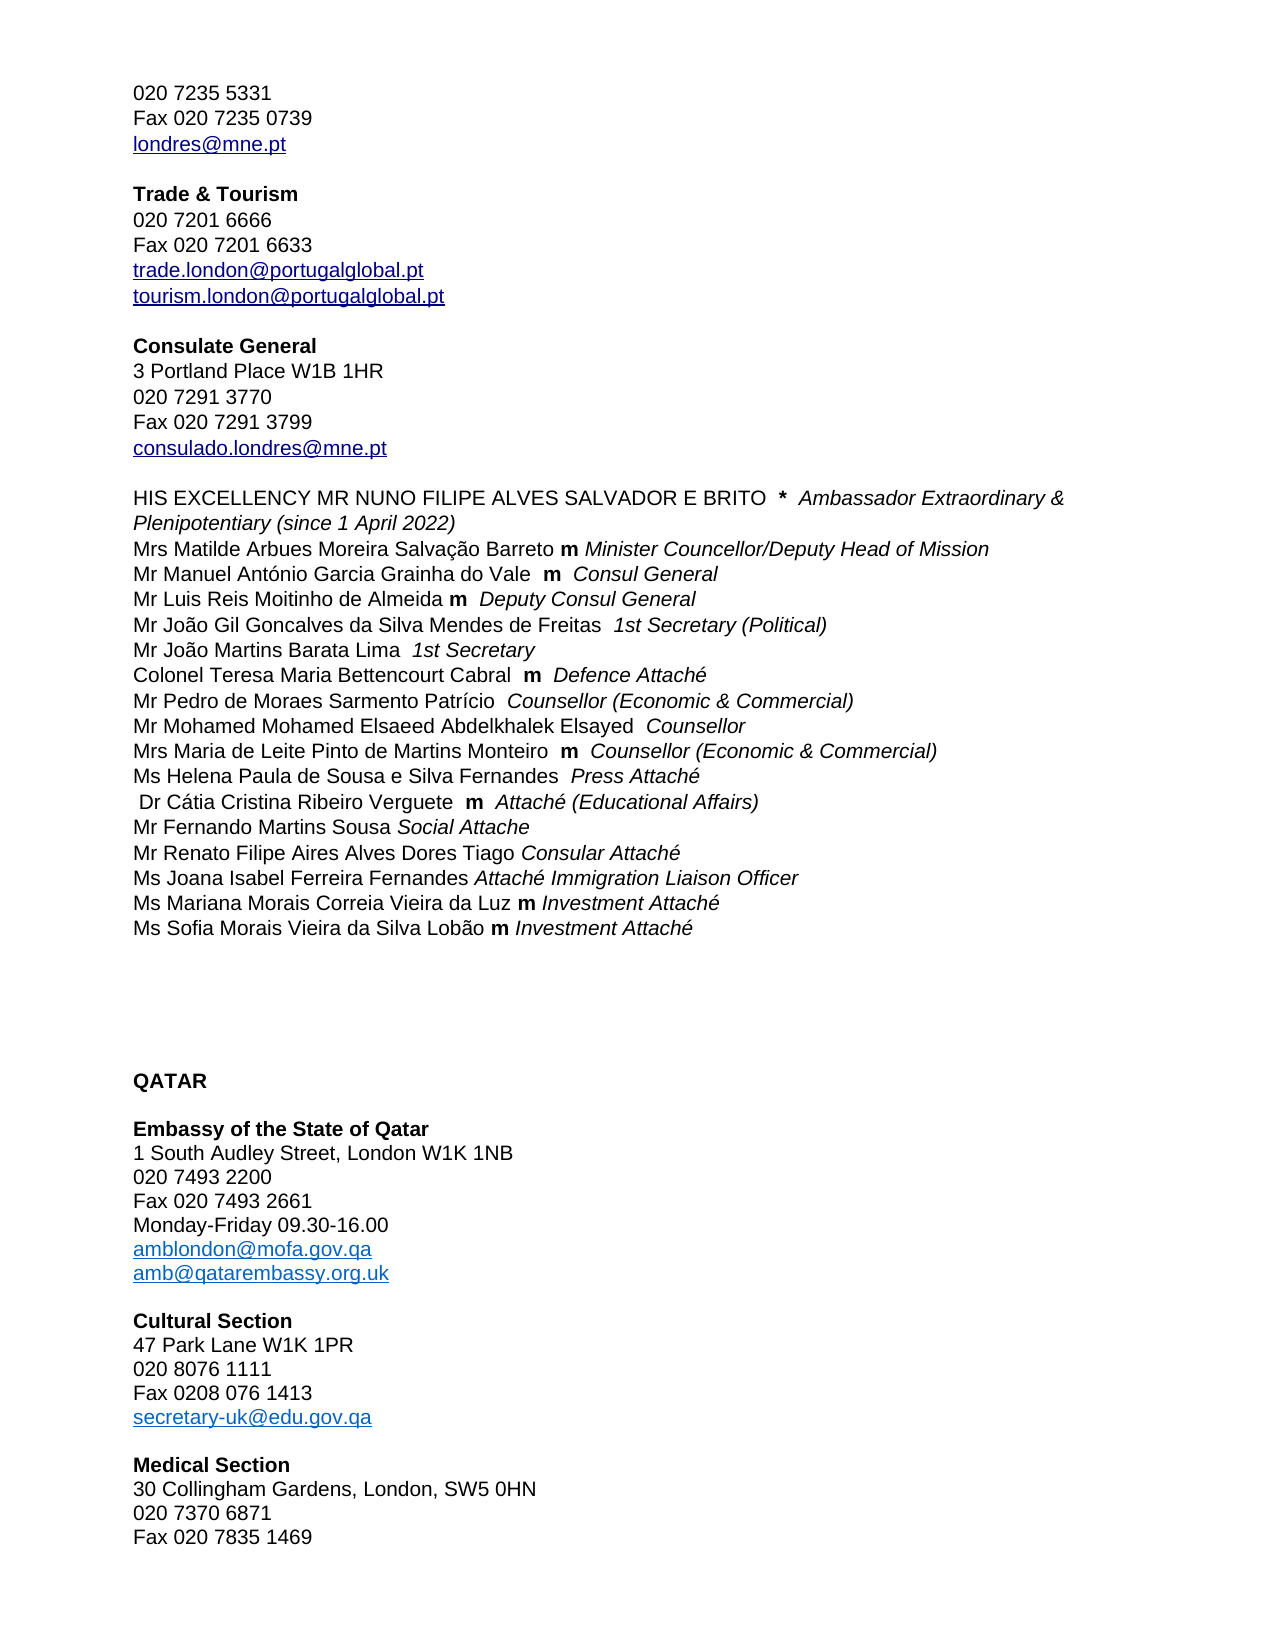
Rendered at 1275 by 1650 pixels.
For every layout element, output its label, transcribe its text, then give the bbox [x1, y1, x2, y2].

text 47 Park Lane W1K 1PR [133, 1333, 1181, 1357]
text Mr Manuel António Garcia Grainha do Vale m Consul General [133, 562, 1181, 586]
text Ms Helena Paula de Sousa e Silva Fernandes Press Attaché [133, 764, 1181, 788]
text amblondon@mofa.gov.qa [133, 1237, 1181, 1261]
text 020 7235 5331 [133, 81, 1181, 105]
text londres@mne.pt [133, 132, 1181, 156]
text secretary-uk@edu.gov.qa [133, 1405, 1181, 1429]
text Mr Pedro de Moraes Sarmento Patrício Counsellor (Economic & Commercial) [133, 688, 1181, 712]
text 020 7291 3770 [133, 385, 1181, 409]
text Cultural Section [133, 1309, 1181, 1333]
text Mr João Gil Goncalves da Silva Mendes de Freitas 1st Secretary (Political) [133, 612, 1181, 636]
text 020 7370 6871 [133, 1501, 1181, 1524]
text 020 7493 2200 [133, 1165, 1181, 1189]
text Mrs Maria de Leite Pinto de Martins Monteiro m Counsellor (Economic & Commercial) [133, 739, 1181, 763]
text 1 South Audley Street, London W1K 1NB [133, 1141, 1181, 1165]
text Embassy of the State of Qatar [133, 1117, 1181, 1141]
text tourism.london@portugalglobal.pt [133, 283, 1181, 307]
text Ms Sofia Morais Vieira da Silva Lobão m Investment Attaché [133, 916, 1181, 940]
text Colonel Teresa Maria Bettencourt Cabral m Defence Attaché [133, 663, 1181, 687]
text Mr João Martins Barata Lima 1st Secretary [133, 638, 1181, 662]
text Fax 020 7201 6633 [133, 233, 1181, 257]
text Mrs Matilde Arbues Moreira Salvação Barreto m Minister Councellor/Deputy Head of Mission [133, 537, 1181, 561]
text Fax 020 7835 1469 [133, 1524, 1181, 1548]
text Mr Renato Filipe Aires Alves Dores Tiago Consular Attaché [133, 840, 1181, 864]
text 020 8076 1111 [133, 1357, 1181, 1381]
text trade.london@portugalglobal.pt [133, 258, 1181, 282]
subtitle QATAR [133, 1069, 1181, 1093]
text HIS EXCELLENCY MR NUNO FILIPE ALVES SALVADOR E BRITO * Ambassador Extraordinary & Plenipotentiary (since 1 April 2022) [133, 486, 1181, 535]
text consulado.londres@mne.pt [133, 435, 1181, 459]
text amb@qatarembassy.org.uk [133, 1261, 1181, 1285]
text Monday-Friday 09.30-16.00 [133, 1213, 1181, 1237]
text Medical Section [133, 1453, 1181, 1477]
text Ms Joana Isabel Ferreira Fernandes Attaché Immigration Liaison Officer [133, 866, 1181, 889]
text Consulate General [133, 334, 1181, 358]
text Mr Luis Reis Moitinho de Almeida m Deputy Consul General [133, 587, 1181, 611]
text Trade & Tourism [133, 182, 1181, 206]
text Dr Cátia Cristina Ribeiro Verguete m Attaché (Educational Affairs) [133, 790, 1181, 814]
text 3 Portland Place W1B 1HR [133, 359, 1181, 383]
text Fax 020 7235 0739 [133, 106, 1181, 130]
text Fax 020 7291 3799 [133, 410, 1181, 434]
text Ms Mariana Morais Correia Vieira da Luz m Investment Attaché [133, 891, 1181, 915]
text Fax 020 7493 2661 [133, 1189, 1181, 1213]
text 30 Collingham Gardens, London, SW5 0HN [133, 1477, 1181, 1501]
text Fax 0208 076 1413 [133, 1381, 1181, 1405]
text Mr Mohamed Mohamed Elsaeed Abdelkhalek Elsayed Counsellor [133, 714, 1181, 738]
text Mr Fernando Martins Sousa Social Attache [133, 815, 1181, 839]
text 020 7201 6666 [133, 207, 1181, 231]
